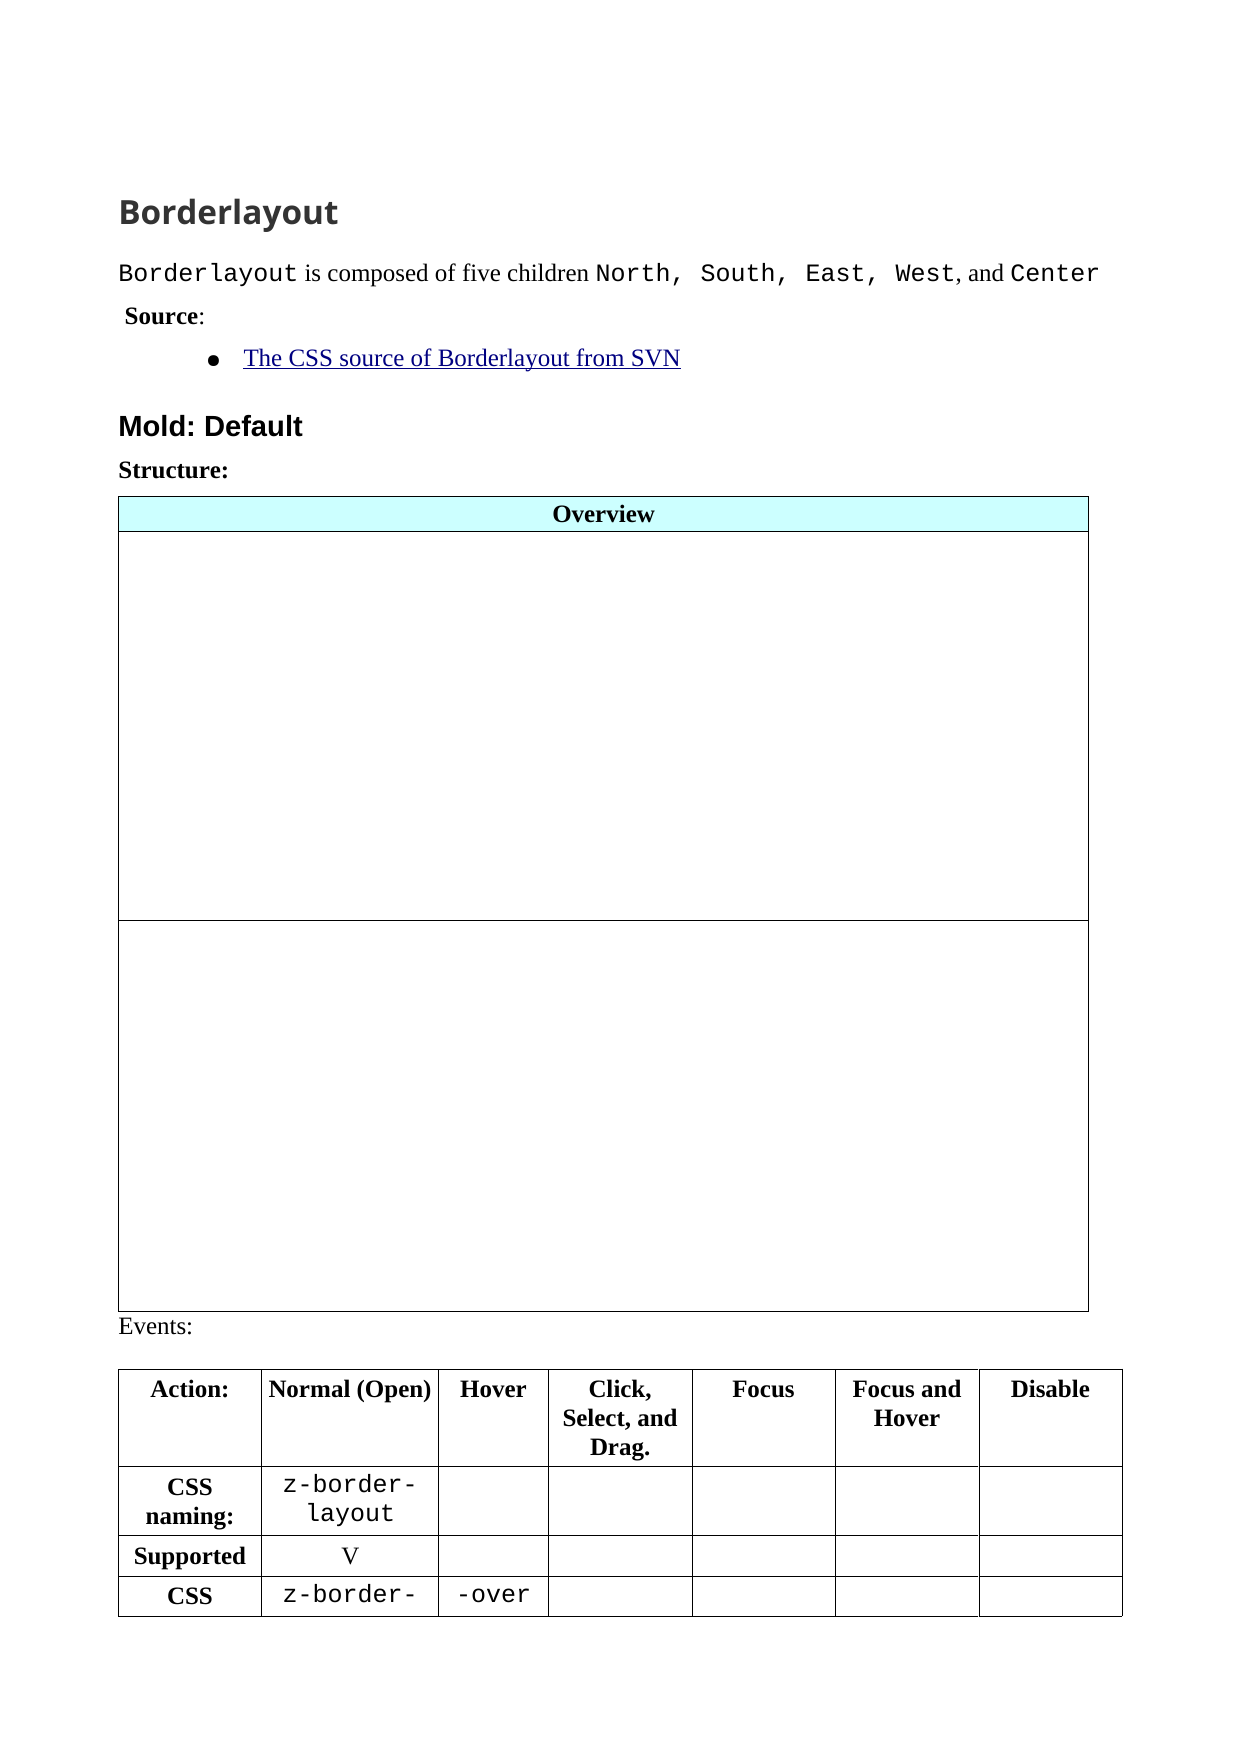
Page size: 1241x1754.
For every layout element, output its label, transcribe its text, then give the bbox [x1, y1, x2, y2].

table_cell [549, 1467, 692, 1535]
table_header Click, Select, and Drag. [549, 1370, 692, 1466]
table_cell CSS [119, 1577, 261, 1616]
table_cell CSS naming: [119, 1467, 261, 1535]
table_cell [693, 1536, 835, 1576]
table_cell [439, 1467, 548, 1535]
table_cell [693, 1467, 835, 1535]
table_cell [549, 1577, 692, 1616]
table_cell Supported [119, 1536, 261, 1576]
text Events: [118, 1311, 1122, 1368]
table_header Focus and Hover [836, 1370, 978, 1466]
table_cell [549, 1536, 692, 1576]
table_cell [836, 1577, 978, 1616]
table_cell z-border-layout [262, 1467, 438, 1535]
subtitle Borderlayout [118, 189, 1122, 234]
table_cell [119, 921, 1088, 1311]
table_cell -over [439, 1577, 548, 1616]
table_cell [980, 1577, 1122, 1616]
table_cell [119, 532, 1088, 920]
text Source: [118, 301, 1122, 330]
list The CSS source of Borderlayout from SVN [236, 343, 1122, 371]
text Borderlayout is composed of five children North, South, East, West, and Center [118, 258, 1122, 289]
table_cell [980, 1467, 1122, 1535]
table_header Normal (Open) [262, 1370, 438, 1466]
table_cell [439, 1536, 548, 1576]
table_header Overview [119, 497, 1088, 531]
table_cell z-border- [262, 1577, 438, 1616]
table_cell V [262, 1536, 438, 1576]
table_cell [980, 1536, 1122, 1576]
table_header Hover [439, 1370, 548, 1466]
table_header Disable [980, 1370, 1122, 1466]
table_cell [836, 1467, 978, 1535]
table_cell [836, 1536, 978, 1576]
table_cell [693, 1577, 835, 1616]
table_header Focus [693, 1370, 835, 1466]
subtitle Mold: Default [118, 409, 1122, 442]
table_header Action: [119, 1370, 261, 1466]
text Structure: [118, 455, 1122, 484]
